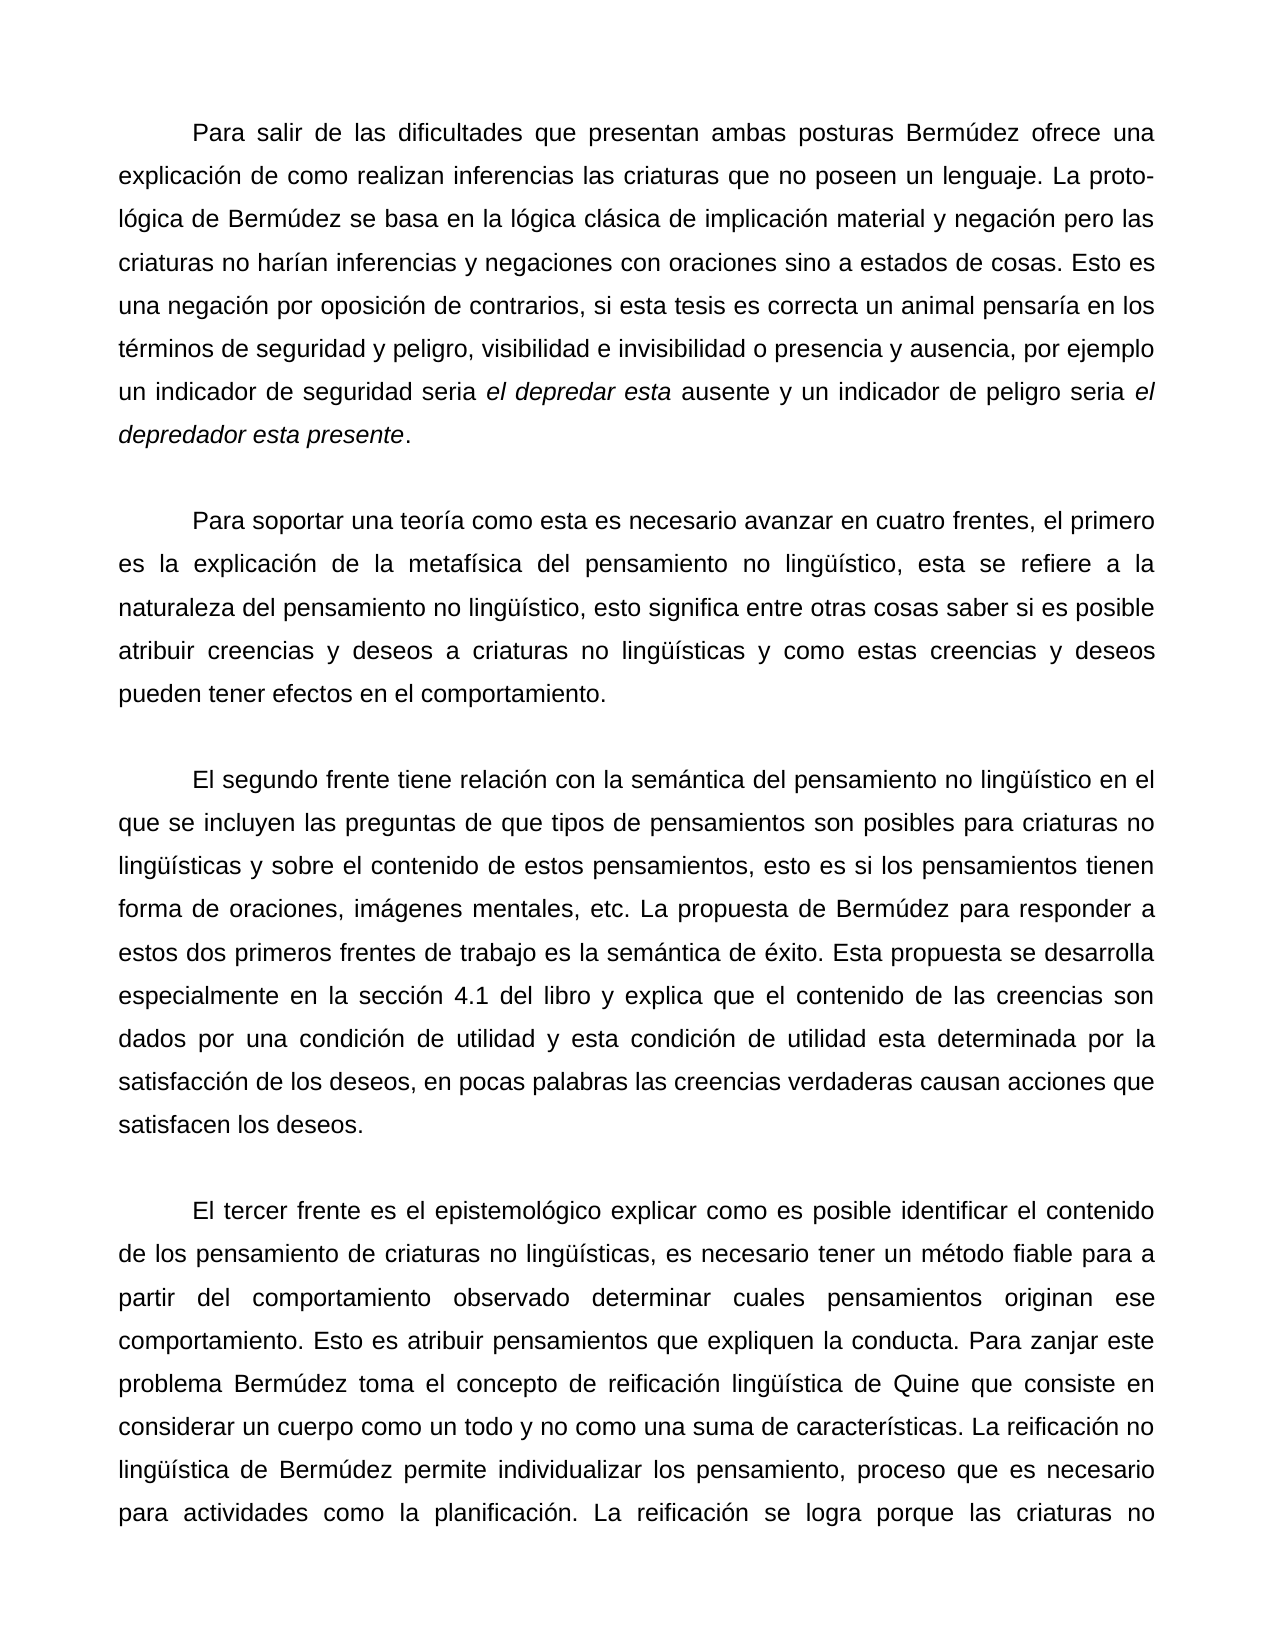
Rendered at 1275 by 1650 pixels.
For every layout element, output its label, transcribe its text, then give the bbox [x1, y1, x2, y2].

text Para soportar una teoría como esta es necesario avanzar en cuatro frentes, el primero es la explicación de la metafísica del pensamiento no lingüístico, esta se refiere a la naturaleza del pensamiento no lingüístico, esto significa entre otras cosas saber si es posible atribuir creencias y deseos a criaturas no lingüísticas y como estas creencias y deseos pueden tener efectos en el comportamiento. [118, 506, 1157, 707]
text El segundo frente tiene relación con la semántica del pensamiento no lingüístico en el que se incluyen las preguntas de que tipos de pensamientos son posibles para criaturas no lingüísticas y sobre el contenido de estos pensamientos, esto es si los pensamientos tienen forma de oraciones, imágenes mentales, etc. La propuesta de Bermúdez para responder a estos dos primeros frentes de trabajo es la semántica de éxito. Esta propuesta se desarrolla especialmente en la sección 4.1 del libro y explica que el contenido de las creencias son dados por una condición de utilidad y esta condición de utilidad esta determinada por la satisfacción de los deseos, en pocas palabras las creencias verdaderas causan acciones que satisfacen los deseos. [118, 765, 1157, 1139]
text Para salir de las dificultades que presentan ambas posturas Bermúdez ofrece una explicación de como realizan inferencias las criaturas que no poseen un lenguaje. La proto-lógica de Bermúdez se basa en la lógica clásica de implicación material y negación pero las criaturas no harían inferencias y negaciones con oraciones sino a estados de cosas. Esto es una negación por oposición de contrarios, si esta tesis es correcta un animal pensaría en los términos de seguridad y peligro, visibilidad e invisibilidad o presencia y ausencia, por ejemplo un indicador de seguridad seria el depredar esta ausente y un indicador de peligro seria el depredador esta presente. [118, 118, 1157, 449]
text El tercer frente es el epistemológico explicar como es posible identificar el contenido de los pensamiento de criaturas no lingüísticas, es necesario tener un método fiable para a partir del comportamiento observado determinar cuales pensamientos originan ese comportamiento. Esto es atribuir pensamientos que expliquen la conducta. Para zanjar este problema Bermúdez toma el concepto de reificación lingüística de Quine que consiste en considerar un cuerpo como un todo y no como una suma de características. La reificación no lingüística de Bermúdez permite individualizar los pensamiento, proceso que es necesario para actividades como la planificación. La reificación se logra porque las criaturas no [118, 1196, 1157, 1527]
